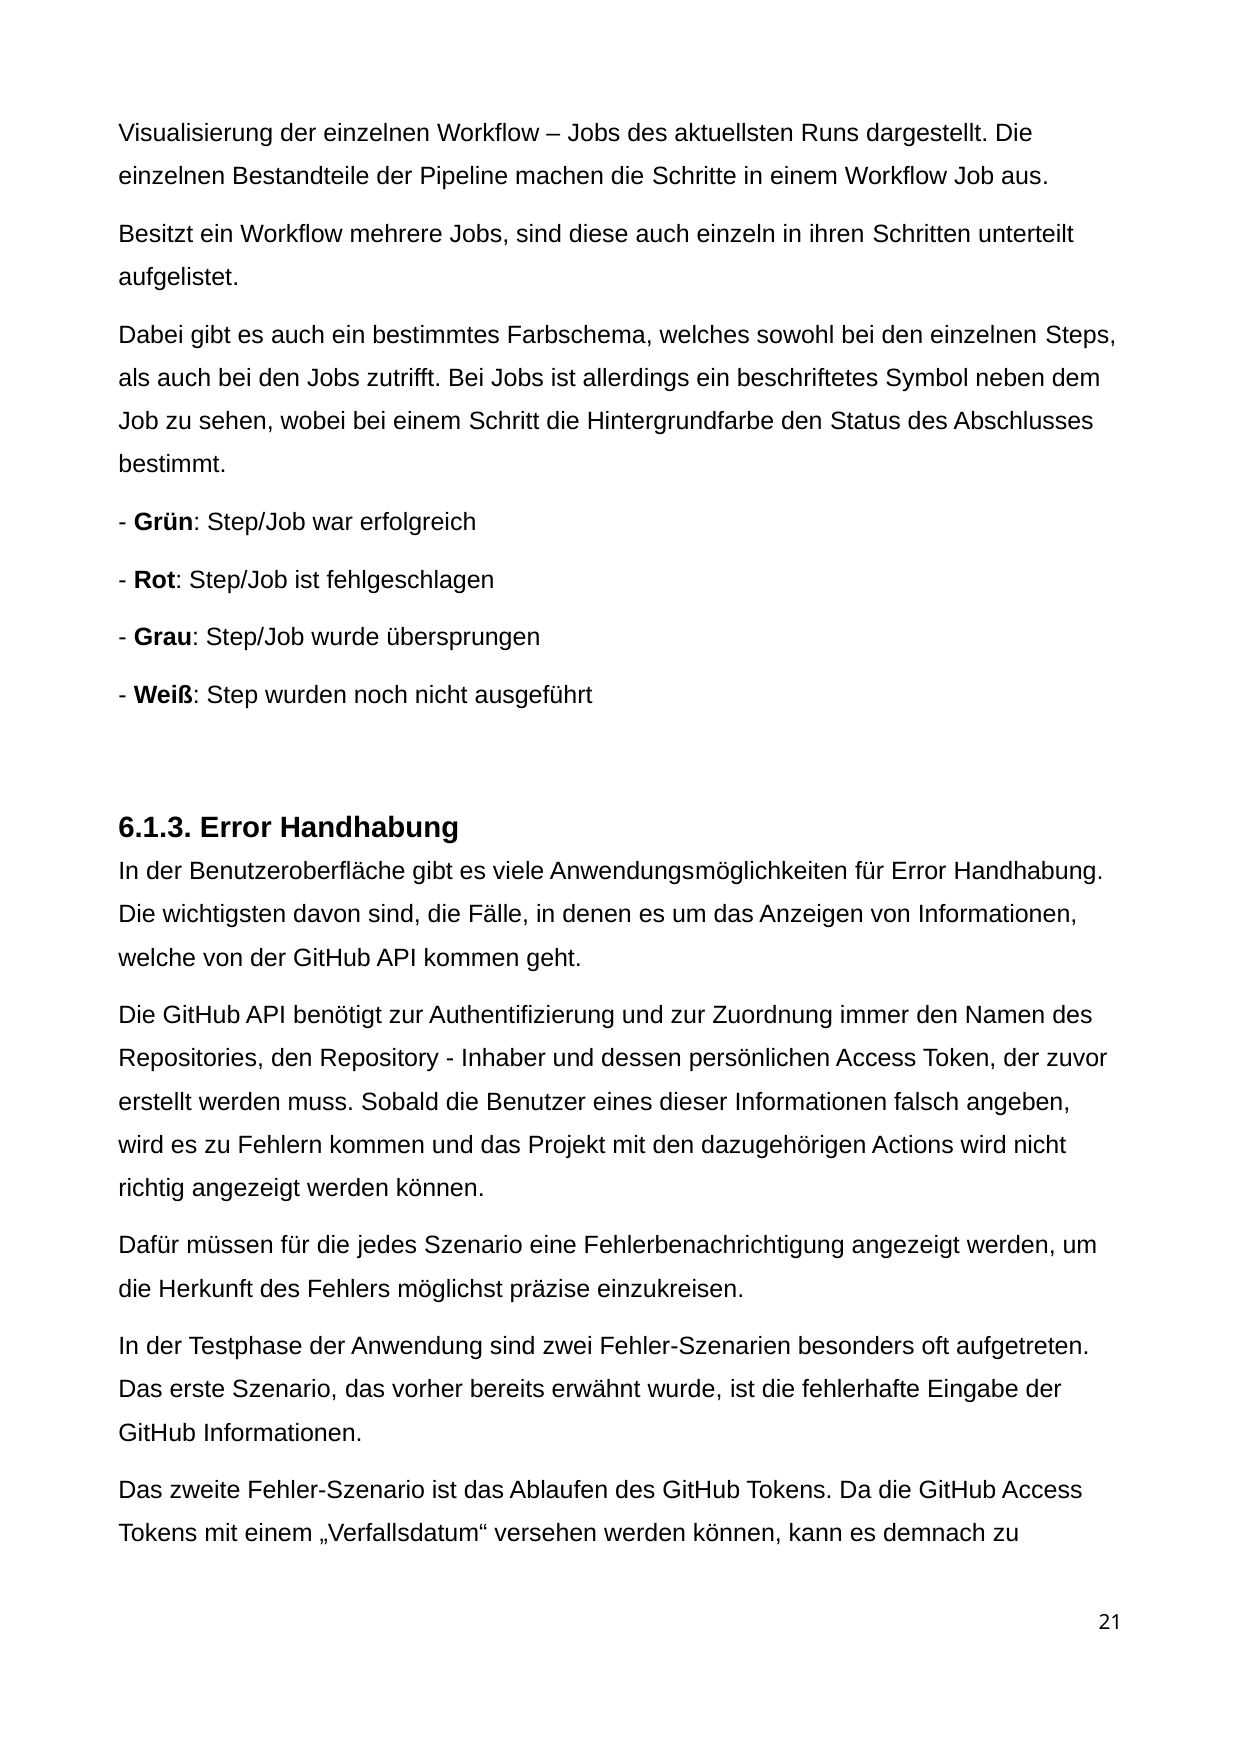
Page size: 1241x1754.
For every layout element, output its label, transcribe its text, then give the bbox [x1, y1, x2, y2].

text Die GitHub API benötigt zur Authentifizierung und zur Zuordnung immer den Namen des Repositories, den Repository - Inhaber und dessen persönlichen Access Token, der zuvor erstellt werden muss. Sobald die Benutzer eines dieser Informationen falsch angeben, wird es zu Fehlern kommen und das Projekt mit den dazugehörigen Actions wird nicht richtig angezeigt werden können. [118, 1000, 1122, 1201]
text - Weiß: Step wurden noch nicht ausgeführt [118, 680, 1122, 709]
text Besitzt ein Workflow mehrere Jobs, sind diese auch einzeln in ihren Schritten unterteilt aufgelistet. [118, 219, 1122, 291]
text Visualisierung der einzelnen Workflow – Jobs des aktuellsten Runs dargestellt. Die einzelnen Bestandteile der Pipeline machen die Schritte in einem Workflow Job aus. [118, 118, 1122, 190]
text - Rot: Step/Job ist fehlgeschlagen [118, 564, 1122, 593]
text Dabei gibt es auch ein bestimmtes Farbschema, welches sowohl bei den einzelnen Steps, als auch bei den Jobs zutrifft. Bei Jobs ist allerdings ein beschriftetes Symbol neben dem Job zu sehen, wobei bei einem Schritt die Hintergrundfarbe den Status des Abschlusses bestimmt. [118, 320, 1122, 478]
text In der Benutzeroberfläche gibt es viele Anwendungsmöglichkeiten für Error Handhabung. Die wichtigsten davon sind, die Fälle, in denen es um das Anzeigen von Informationen, welche von der GitHub API kommen geht. [118, 856, 1122, 971]
text - Grau: Step/Job wurde übersprungen [118, 622, 1122, 651]
text Dafür müssen für die jedes Szenario eine Fehlerbenachrichtigung angezeigt werden, um die Herkunft des Fehlers möglichst präzise einzukreisen. [118, 1230, 1122, 1302]
subtitle 6.1.3. Error Handhabung [118, 810, 1122, 844]
text - Grün: Step/Job war erfolgreich [118, 507, 1122, 536]
text Das zweite Fehler-Szenario ist das Ablaufen des GitHub Tokens. Da die GitHub Access Tokens mit einem „Verfallsdatum“ versehen werden können, kann es demnach zu [118, 1475, 1122, 1547]
text In der Testphase der Anwendung sind zwei Fehler-Szenarien besonders oft aufgetreten. Das erste Szenario, das vorher bereits erwähnt wurde, ist die fehlerhafte Eingabe der GitHub Informationen. [118, 1331, 1122, 1446]
